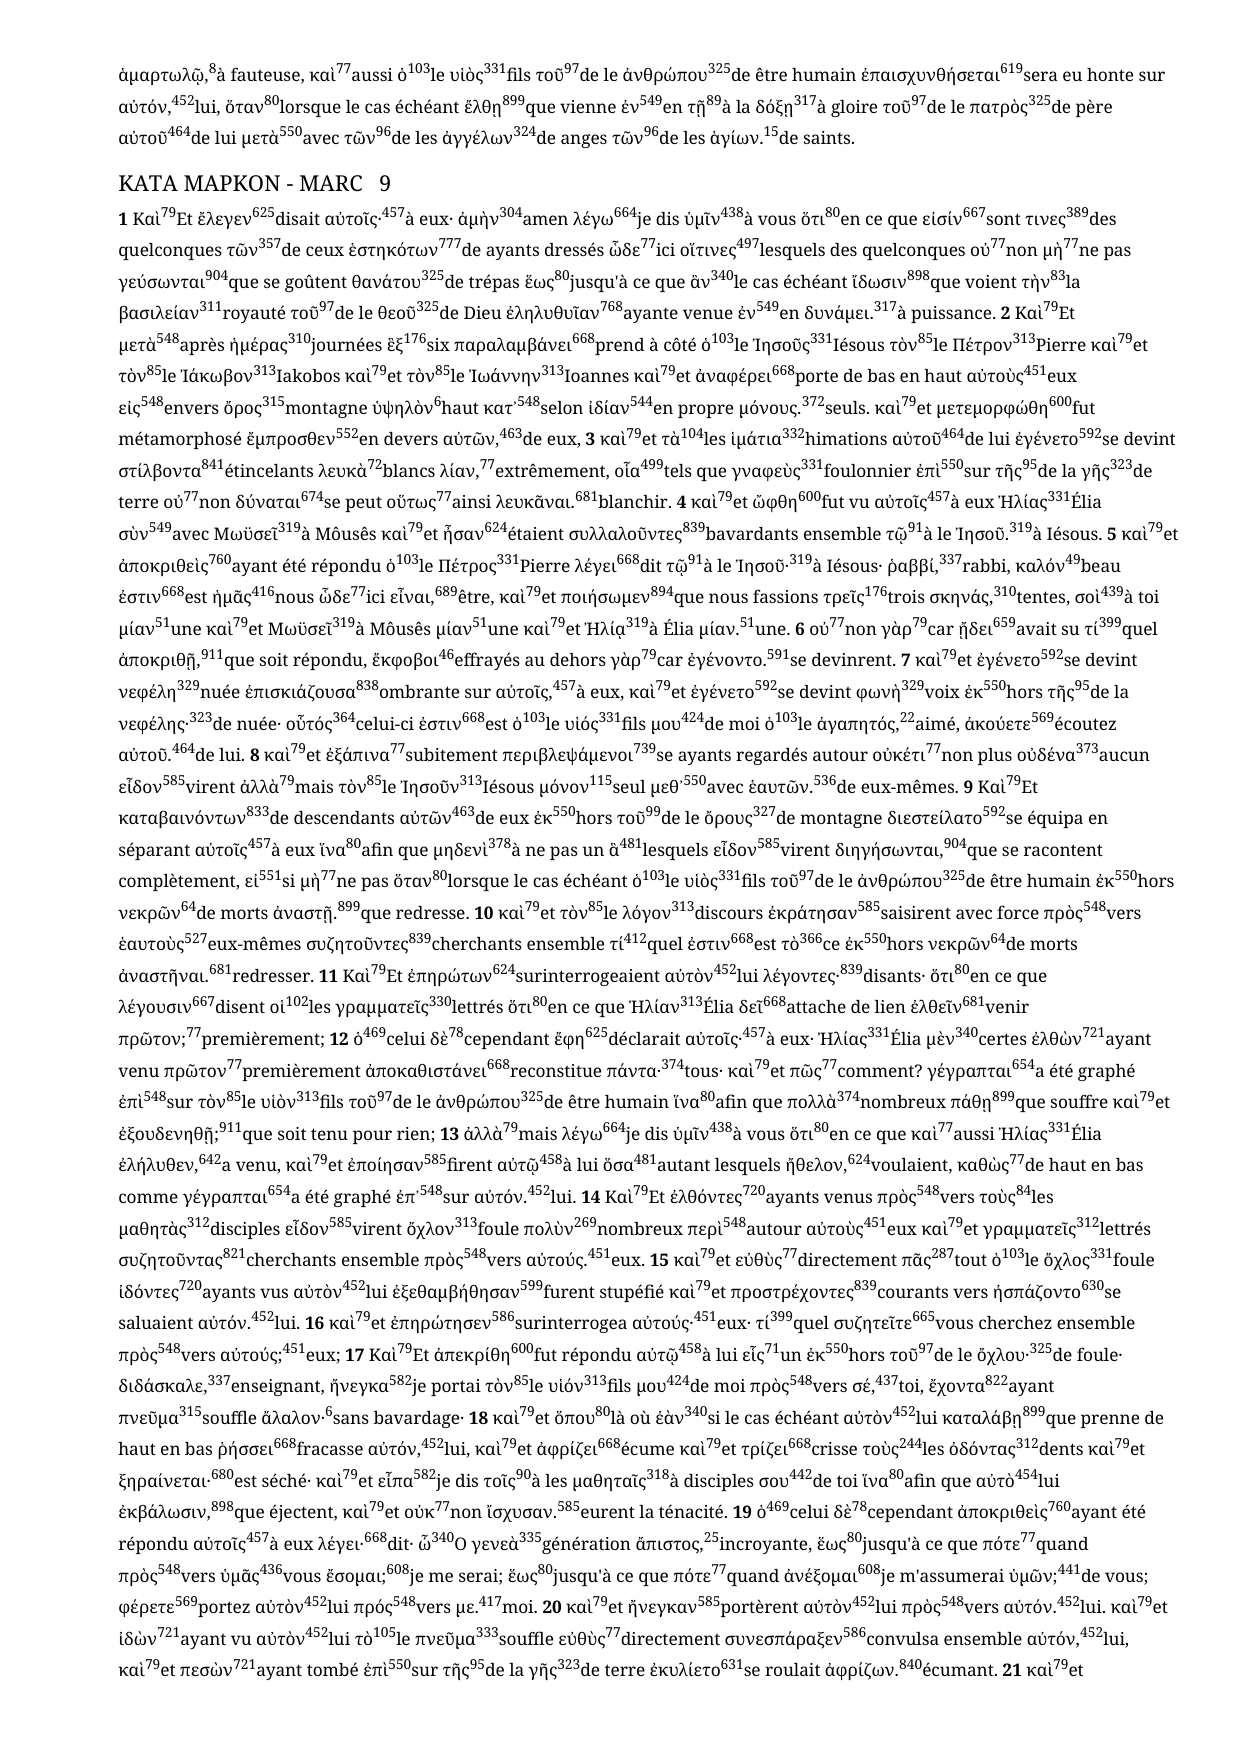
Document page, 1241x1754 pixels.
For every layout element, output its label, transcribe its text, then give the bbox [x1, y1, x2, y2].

text 1 Καὶ79Et ἔλεγεν625disait αὐτοῖς·457à eux· ἀμὴν304amen λέγω664je dis ὑμῖν438à vous ὅτι80en ce que εἰσίν667sont τινες389des quelconques τῶν357de ceux ἑστηκότων777de ayants dressés ὧδε77ici οἵτινες497lesquels des quelconques οὐ77non μὴ77ne pas γεύσωνται904que se goûtent θανάτου325de trépas ἕως80jusqu'à ce que ἂν340le cas échéant ἴδωσιν898que voient τὴν83la βασιλείαν311royauté τοῦ97de le θεοῦ325de Dieu ἐληλυθυῖαν768ayante venue ἐν549en δυνάμει.317à puissance. 2 Καὶ79Et μετὰ548après ἡμέρας310journées ἓξ176six παραλαμβάνει668prend à côté ὁ103le Ἰησοῦς331Iésous τὸν85le Πέτρον313Pierre καὶ79et τὸν85le Ἰάκωβον313Iakobos καὶ79et τὸν85le Ἰωάννην313Ioannes καὶ79et ἀναφέρει668porte de bas en haut αὐτοὺς451eux εἰς548envers ὄρος315montagne ὑψηλὸν6haut κατ᾽548selon ἰδίαν544en propre μόνους.372seuls. καὶ79et μετεμορφώθη600fut métamorphosé ἔμπροσθεν552en devers αὐτῶν,463de eux, 3 καὶ79et τὰ104les ἱμάτια332himations αὐτοῦ464de lui ἐγένετο592se devint στίλβοντα841étincelants λευκὰ72blancs λίαν,77extrêmement, οἷα499tels que γναφεὺς331foulonnier ἐπὶ550sur τῆς95de la γῆς323de terre οὐ77non δύναται674se peut οὕτως77ainsi λευκᾶναι.681blanchir. 4 καὶ79et ὤφθη600fut vu αὐτοῖς457à eux Ἠλίας331Élia σὺν549avec Μωϋσεῖ319à Môusês καὶ79et ἦσαν624étaient συλλαλοῦντες839bavardants ensemble τῷ91à le Ἰησοῦ.319à Iésous. 5 καὶ79et ἀποκριθεὶς760ayant été répondu ὁ103le Πέτρος331Pierre λέγει668dit τῷ91à le Ἰησοῦ·319à Iésous· ῥαββί,337rabbi, καλόν49beau ἐστιν668est ἡμᾶς416nous ὧδε77ici εἶναι,689être, καὶ79et ποιήσωμεν894que nous fassions τρεῖς176trois σκηνάς,310tentes, σοὶ439à toi μίαν51une καὶ79et Μωϋσεῖ319à Môusês μίαν51une καὶ79et Ἠλίᾳ319à Élia μίαν.51une. 6 οὐ77non γὰρ79car ᾔδει659avait su τί399quel ἀποκριθῇ,911que soit répondu, ἔκφοβοι46effrayés au dehors γὰρ79car ἐγένοντο.591se devinrent. 7 καὶ79et ἐγένετο592se devint νεφέλη329nuée ἐπισκιάζουσα838ombrante sur αὐτοῖς,457à eux, καὶ79et ἐγένετο592se devint φωνὴ329voix ἐκ550hors τῆς95de la νεφέλης·323de nuée· οὗτός364celui-ci ἐστιν668est ὁ103le υἱός331fils μου424de moi ὁ103le ἀγαπητός,22aimé, ἀκούετε569écoutez αὐτοῦ.464de lui. 8 καὶ79et ἐξάπινα77subitement περιβλεψάμενοι739se ayants regardés autour οὐκέτι77non plus οὐδένα373aucun εἶδον585virent ἀλλὰ79mais τὸν85le Ἰησοῦν313Iésous μόνον115seul μεθ᾽550avec ἑαυτῶν.536de eux-mêmes. 9 Καὶ79Et καταβαινόντων833de descendants αὐτῶν463de eux ἐκ550hors τοῦ99de le ὄρους327de montagne διεστείλατο592se équipa en séparant αὐτοῖς457à eux ἵνα80afin que μηδενὶ378à ne pas un ἃ481lesquels εἶδον585virent διηγήσωνται,904que se racontent complètement, εἰ551si μὴ77ne pas ὅταν80lorsque le cas échéant ὁ103le υἱὸς331fils τοῦ97de le ἀνθρώπου325de être humain ἐκ550hors νεκρῶν64de morts ἀναστῇ.899que redresse. 10 καὶ79et τὸν85le λόγον313discours ἐκράτησαν585saisirent avec force πρὸς548vers ἑαυτοὺς527eux-mêmes συζητοῦντες839cherchants ensemble τί412quel ἐστιν668est τὸ366ce ἐκ550hors νεκρῶν64de morts ἀναστῆναι.681redresser. 11 Καὶ79Et ἐπηρώτων624surinterrogeaient αὐτὸν452lui λέγοντες·839disants· ὅτι80en ce que λέγουσιν667disent οἱ102les γραμματεῖς330lettrés ὅτι80en ce que Ἠλίαν313Élia δεῖ668attache de lien ἐλθεῖν681venir πρῶτον;77premièrement; 12 ὁ469celui δὲ78cependant ἔφη625déclarait αὐτοῖς·457à eux· Ἠλίας331Élia μὲν340certes ἐλθὼν721ayant venu πρῶτον77premièrement ἀποκαθιστάνει668reconstitue πάντα·374tous· καὶ79et πῶς77comment? γέγραπται654a été graphé ἐπὶ548sur τὸν85le υἱὸν313fils τοῦ97de le ἀνθρώπου325de être humain ἵνα80afin que πολλὰ374nombreux πάθῃ899que souffre καὶ79et ἐξουδενηθῇ;911que soit tenu pour rien; 13 ἀλλὰ79mais λέγω664je dis ὑμῖν438à vous ὅτι80en ce que καὶ77aussi Ἠλίας331Élia ἐλήλυθεν,642a venu, καὶ79et ἐποίησαν585firent αὐτῷ458à lui ὅσα481autant lesquels ἤθελον,624voulaient, καθὼς77de haut en bas comme γέγραπται654a été graphé ἐπ᾽548sur αὐτόν.452lui. 14 Καὶ79Et ἐλθόντες720ayants venus πρὸς548vers τοὺς84les μαθητὰς312disciples εἶδον585virent ὄχλον313foule πολὺν269nombreux περὶ548autour αὐτοὺς451eux καὶ79et γραμματεῖς312lettrés συζητοῦντας821cherchants ensemble πρὸς548vers αὐτούς.451eux. 15 καὶ79et εὐθὺς77directement πᾶς287tout ὁ103le ὄχλος331foule ἰδόντες720ayants vus αὐτὸν452lui ἐξεθαμβήθησαν599furent stupéfié καὶ79et προστρέχοντες839courants vers ἠσπάζοντο630se saluaient αὐτόν.452lui. 16 καὶ79et ἐπηρώτησεν586surinterrogea αὐτούς·451eux· τί399quel συζητεῖτε665vous cherchez ensemble πρὸς548vers αὐτούς;451eux; 17 Καὶ79Et ἀπεκρίθη600fut répondu αὐτῷ458à lui εἷς71un ἐκ550hors τοῦ97de le ὄχλου·325de foule· διδάσκαλε,337enseignant, ἤνεγκα582je portai τὸν85le υἱόν313fils μου424de moi πρὸς548vers σέ,437toi, ἔχοντα822ayant πνεῦμα315souffle ἄλαλον·6sans bavardage· 18 καὶ79et ὅπου80là où ἐὰν340si le cas échéant αὐτὸν452lui καταλάβῃ899que prenne de haut en bas ῥήσσει668fracasse αὐτόν,452lui, καὶ79et ἀφρίζει668écume καὶ79et τρίζει668crisse τοὺς244les ὀδόντας312dents καὶ79et ξηραίνεται·680est séché· καὶ79et εἶπα582je dis τοῖς90à les μαθηταῖς318à disciples σου442de toi ἵνα80afin que αὐτὸ454lui ἐκβάλωσιν,898que éjectent, καὶ79et οὐκ77non ἴσχυσαν.585eurent la ténacité. 19 ὁ469celui δὲ78cependant ἀποκριθεὶς760ayant été répondu αὐτοῖς457à eux λέγει·668dit· ὦ340O γενεὰ335génération ἄπιστος,25incroyante, ἕως80jusqu'à ce que πότε77quand πρὸς548vers ὑμᾶς436vous ἔσομαι;608je me serai; ἕως80jusqu'à ce que πότε77quand ἀνέξομαι608je m'assumerai ὑμῶν;441de vous; φέρετε569portez αὐτὸν452lui πρός548vers με.417moi. 20 καὶ79et ἤνεγκαν585portèrent αὐτὸν452lui πρὸς548vers αὐτόν.452lui. καὶ79et ἰδὼν721ayant vu αὐτὸν452lui τὸ105le πνεῦμα333souffle εὐθὺς77directement συνεσπάραξεν586convulsa ensemble αὐτόν,452lui, καὶ79et πεσὼν721ayant tombé ἐπὶ550sur τῆς95de la γῆς323de terre ἐκυλίετο631se roulait ἀφρίζων.840écumant. 21 καὶ79et ἐπηρώτησεν586surinterrogea τὸν85le πατέρα313père αὐτοῦ·464de lui· πόσος174combien grand? χρόνος331temps ἐστὶν668est ὡς80comme τοῦτο366ce-ci γέγονεν642a devenu αὐτῷ;458à lui; ὁ469celui δὲ78cependant εἶπεν·586dit· ἐκ547hors παιδιόθεν·77petite enfance· 22 καὶ79et πολλάκις77souvent καὶ79et εἰς548envers πῦρ315feu αὐτὸν452lui ἔβαλεν586jeta καὶ79et εἰς548envers ὕδατα314eaux ἵνα80afin que ἀπολέσῃ899que dépérisse αὐτόν·452lui· ἀλλ᾽79mais εἴ80si τι375un quelconque δύνῃ,672tu te peux, βοήθησον554aide ἡμῖν419à nous σπλαγχνισθεὶς760ayant été remué aux entrailles ἐφ᾽548sur ἡμᾶς.416nous. 23 ὁ103le δὲ78cependant Ἰησοῦς331Iésous εἶπεν586dit αὐτῷ·458à lui· τὸ348ce εἰ80si δύνῃ,672tu te peux, πάντα391tous δυνατὰ48puissants τῷ352à celui πιστεύοντι.828à croyant. 24 καὶ79et εὐθὺς77directement κράξας721ayant croassé ὁ103le πατὴρ331père τοῦ99de le παιδίου327de petit enfant ἔλεγεν·625disait· πιστεύω·664je crois· βοήθει570aide μου424de moi τῇ89à la ἀπιστίᾳ.317à incroyance. 25 Ἰδὼν721Ayant vu δὲ78cependant ὁ103le Ἰησοῦς331Iésous ὅτι80en ce que ἐπισυντρέχει668accourt ὄχλος,331foule, ἐπετίμησεν586survalorisa τῷ93à le πνεύματι321à souffle τῷ93à le ἀκαθάρτῳ12à impur λέγων840disant αὐτῷ·460à lui· τὸ111le ἄλαλον28sans bavardage καὶ79et κωφὸν28sourd muet πνεῦμα,339souffle, ἐγὼ431moi ἐπιτάσσω664j'ordonne sûrement σοι,439à toi, ἔξελθε554sors ἐξ550hors αὐτοῦ464de lui καὶ79et μηκέτι77ne pas plus εἰσέλθῃς897que tu viennes à l'intérieur εἰς548envers αὐτόν.452lui. 26 καὶ79et κράξας721ayant croassé καὶ79et πολλὰ374nombreux σπαράξας721ayant convulsé αὐτόν452lui ἐξῆλθεν·586sortit· καὶ79et ἐγένετο592se devint ὡσεὶ80comme si νεκρός,71mort, ὥστε80de sorte que τοὺς84les πολλοὺς372nombreux λέγειν689dire ὅτι80en ce que ἀπέθανεν.586mourut loin. 27 ὁ103le δὲ78cependant Ἰησοῦς331Iésous κρατήσας721ayant saisi avec force τῆς95de la χειρὸς323de main αὐτοῦ464de lui ἤγειρεν586éveilla αὐτόν,452lui, καὶ79et ἀνέστη.586redressa. 28 Καὶ79Et εἰσελθόντος716de ayant venu à l'intérieur αὐτοῦ464de lui εἰς548envers οἶκον313maison οἱ102les μαθηταὶ330disciples αὐτοῦ464de lui κατ᾽548selon ἰδίαν544en propre ἐπηρώτων624surinterrogeaient αὐτόν·452lui· ὅτι80en ce que ἡμεῖς430nous οὐκ77non ἠδυνήθημεν595nous fûmes pu ἐκβαλεῖν681éjecter αὐτό;454lui; 29 καὶ79et εἶπεν586dit αὐτοῖς·457à eux· τοῦτο158ce-ci τὸ105le γένος333genre ἐν549en οὐδενὶ380à aucun δύναται674se peut ἐξελθεῖν681sortir εἰ551si μὴ77ne pas ἐν549en προσευχῇ317à prière καὶ79et νηστεία.317à jeûne. 30 Κἀκεῖθεν77Et de là ἐξελθόντες720ayants sortis παρεπορεύοντο630se allaient à côté διὰ550par τῆς95de la Γαλιλαίας,323de Galilée, καὶ79et οὐκ77non ἤθελεν625voulait ἵνα80afin que τις390un quelconque γνοῖ·899que connaisse· 31 ἐδίδασκεν625enseignait γὰρ79car τοὺς84les μαθητὰς312disciples αὐτοῦ464de lui καὶ79et ἔλεγεν625disait αὐτοῖς457à eux ὅτι80en ce que ὁ103le υἱὸς331fils τοῦ97de le ἀνθρώπου325de être humain παραδίδοται680est transmis εἰς548envers χεῖρας310mains ἀνθρώπων,324de êtres humains, καὶ79et ἀποκτενοῦσιν605tueront catégoriquement αὐτόν,452lui, καὶ79et ἀποκτανθεὶς760ayant été tué catégoriquement μετὰ548après τρεῖς176trois ἡμέρας310journées ἀναστήσεται.612se redressera. 32 οἱ468ceux δὲ78cependant ἠγνόουν624méconnaissaient τὸ87le ῥῆμα,315oral, καὶ79et ἐφοβοῦντο630se effrayaient αὐτὸν452lui ἐπερωτῆσαι.681surinterroger. 33 Καὶ79Et ἦλθον585vinrent εἰς548envers Καφαρναούμ.311Kapharnaoum. Καὶ79Et ἐν549en τῇ89à la οἰκίᾳ317à maison d'habitation γενόμενος740se ayant devenu ἐπηρώτα625surinterrogeait αὐτούς·451eux· τί399quel ἐν549en τῇ89à la ὁδῷ317à chemin διελογίζεσθε;628vous vous calculiez au-travers; 34 οἱ468ceux δὲ78cependant ἐσιώπων·624silençaient· πρὸς548vers ἀλλήλους501les uns les autres γὰρ79car διελέχθησαν599furent dialogué ἐν549en τῇ89à la ὁδῷ317à chemin τίς410quel μείζων.47plus grand. 35 καὶ79et καθίσας721ayant assis ἐφώνησεν586voixa τοὺς84les δώδεκα52douze καὶ79et λέγει668dit αὐτοῖς·457à eux· εἴ80si τις390un quelconque θέλει668veut πρῶτος47premier εἶναι,689être, ἔσται612se sera πάντων383de tous ἔσχατος71dernier καὶ79et πάντων383de tous διάκονος.331serviteur. 36 καὶ79et λαβὼν721ayant pris παιδίον315petit enfant ἔστησεν586dressa αὐτὸ454lui ἐν549en μέσῳ61à au milieu αὐτῶν463de eux καὶ79et ἐναγκαλισάμενος740se ayant pris dans ses bras αὐτὸ454lui εἶπεν586dit αὐτοῖς·457à eux· 37 ὃς498lequel ἂν340le cas échéant ἓν55un τῶν98de les τοιούτων151de tels παιδίων326de petits enfants δέξηται905que se accepte ἐπὶ549sur τῷ93à le ὀνόματί321à nom μου,424de moi, ἐμὲ417moi δέχεται·674se accepte· καὶ79et ὃς498lequel ἂν340le cas échéant ἐμὲ417moi δέχηται,927que se accepte, οὐκ77non ἐμὲ417moi δέχεται674se accepte ἀλλὰ79mais τὸν346celui ἀποστείλαντά707ayant envoyé με.417moi. 38 Ἔφη625Déclarait αὐτῷ458à lui ὁ103le Ἰωάννης·331Ioannes· διδάσκαλε,337enseignant, εἴδομέν581nous vîmes τινα373un quelconque ἐν549en τῷ93à le ὀνόματί321à nom σου442de toi ἐκβάλλοντα822éjectant δαιμόνια314démons καὶ79et ἐκωλύομεν620nous empêchions αὐτόν,452lui, ὅτι80en ce que οὐκ77non ἠκολούθει625suivait ἡμῖν.419à nous. 39 ὁ103le δὲ78cependant Ἰησοῦς331Iésous εἶπεν·586dit· μὴ77ne pas κωλύετε569empêchez αὐτόν.452lui. οὐδεὶς390aucun γάρ79car ἐστιν668est ὃς498lequel ποιήσει606fera δύναμιν311puissance ἐπὶ549sur τῷ93à le ὀνόματί321à nom μου424de moi καὶ77aussi δυνήσεται612se pourra ταχὺ77promptement κακολογῆσαί681discourir en mal με·417moi· 40 ὃς498lequel γὰρ79car οὐκ77non ἔστιν668est καθ᾽550contre ἡμῶν,423de nous, ὑπὲρ550au-dessus ἡμῶν423de nous ἐστιν.668est. 41 Ὃς498Lequel γὰρ79car ἂν340le cas échéant ποτίσῃ899que donne à boire ὑμᾶς436vous ποτήριον315récipient à boire ὕδατος327de eau ἐν549en ὀνόματι321à nom ὅτι80en ce que Χριστοῦ325de Christ ἐστε,665vous êtes, ἀμὴν304amen λέγω664je dis ὑμῖν438à vous ὅτι80en ce que οὐ77non μὴ77ne pas ἀπολέσῃ899que dépérisse τὸν85le μισθὸν313salaire αὐτοῦ.464de lui. 42 Καὶ79Et ὃς498lequel ἂν340le cas échéant σκανδαλίσῃ899que scandalise ἕνα53un τῶν96de les μικρῶν64de petits τούτων149de ceux-ci τῶν357de ceux πιστευόντων833de croyants [εἰς548[envers ἐμέ],417moi], καλόν49beau ἐστιν668est αὐτῷ458à lui μᾶλλον77davantage εἰ80si περίκειται674se couche autour μύλος331meule ὀνικὸς22d'âne περὶ548autour τὸν85le τράχηλον313cou αὐτοῦ464de lui καὶ79et βέβληται654a été jeté εἰς548envers τὴν83la θάλασσαν.311mer. 43 Καὶ79Et ἐὰν80si le cas échéant σκανδαλίζῃ899que scandalise σε437toi ἡ101la χείρ329main σου,442de toi, ἀπόκοψον554coupe au loin αὐτήν·450elle· καλόν49beau ἐστίν668est σε437toi κυλλὸν53estropié εἰσελθεῖν681venir à l'intérieur εἰς548envers τὴν83la ζωὴν311vie ἢ79ou τὰς82les δύο176deux χεῖρας310mains ἔχοντα822ayant ἀπελθεῖν681éloigner εἰς548envers τὴν83la γέενναν,311géhenne, εἰς548envers τὸ87le πῦρ315feu τὸ87le ἄσβεστον.6inextinguible. 44 45 Καὶ79Et ἐὰν80si le cas échéant ὁ103le πούς331pied σου442de toi σκανδαλίζῃ921que scandalise σε,437toi, ἀπόκοψον554coupe au loin αὐτόν·452lui· καλόν49beau ἐστίν668est σε437toi εἰσελθεῖν681venir à l'intérieur εἰς548envers τὴν83la ζωὴν311vie χωλὸν53boiteux ἢ79ou τοὺς84les δύο178deux πόδας312pieds ἔχοντα822ayant βληθῆναι683être jeté εἰς548envers τὴν83la γέενναν.311géhenne. 46 47 Καὶ79Et ἐὰν80si le cas échéant ὁ103le ὀφθαλμός331oeil σου442de toi σκανδαλίζῃ921que scandalise σε,437toi, ἔκβαλε554éjecte αὐτόν·452lui· καλόν49beau σέ437toi ἐστιν668est μονόφθαλμον53d'un oeil εἰσελθεῖν681venir à l'intérieur εἰς548envers τὴν83la βασιλείαν311royauté τοῦ97de le θεοῦ325de Dieu ἢ79ou δύο178deux ὀφθαλμοὺς312yeux ἔχοντα822ayant βληθῆναι683être jeté εἰς548envers τὴν83la γέενναν,311géhenne, 48 ὅπου77là où ὁ103le σκώληξ331ver αὐτῶν463de eux οὐ77non τελευτᾷ668parvient à l'achèvement καὶ79et τὸ105le πῦρ333feu οὐ77non σβέννυται.680est éteint. 49 Πᾶς390Tout γὰρ79car πυρὶ321à feu ἁλισθήσεται.619sera salé. 50 καλὸν49beau τὸ105le ἅλας·333sel· ἐὰν80si le cas échéant δὲ78cependant τὸ105le ἅλας333sel ἄναλον49dessalé γένηται,905que se devienne, ἐν549en τίνι402à quel αὐτὸ454lui ἀρτύσετε;603vous assaisonnerez; ἔχετε569ayez ἐν549en ἑαυτοῖς519à vous-mêmes ἅλα315sel καὶ79et εἰρηνεύετε569pacifiez ἐν549en ἀλλήλοις.502à les uns les autres. [118, 202, 1181, 1682]
text ΚΑΤΑ ΜΑΡΚΟΝ - MARC 9 [118, 168, 1181, 198]
